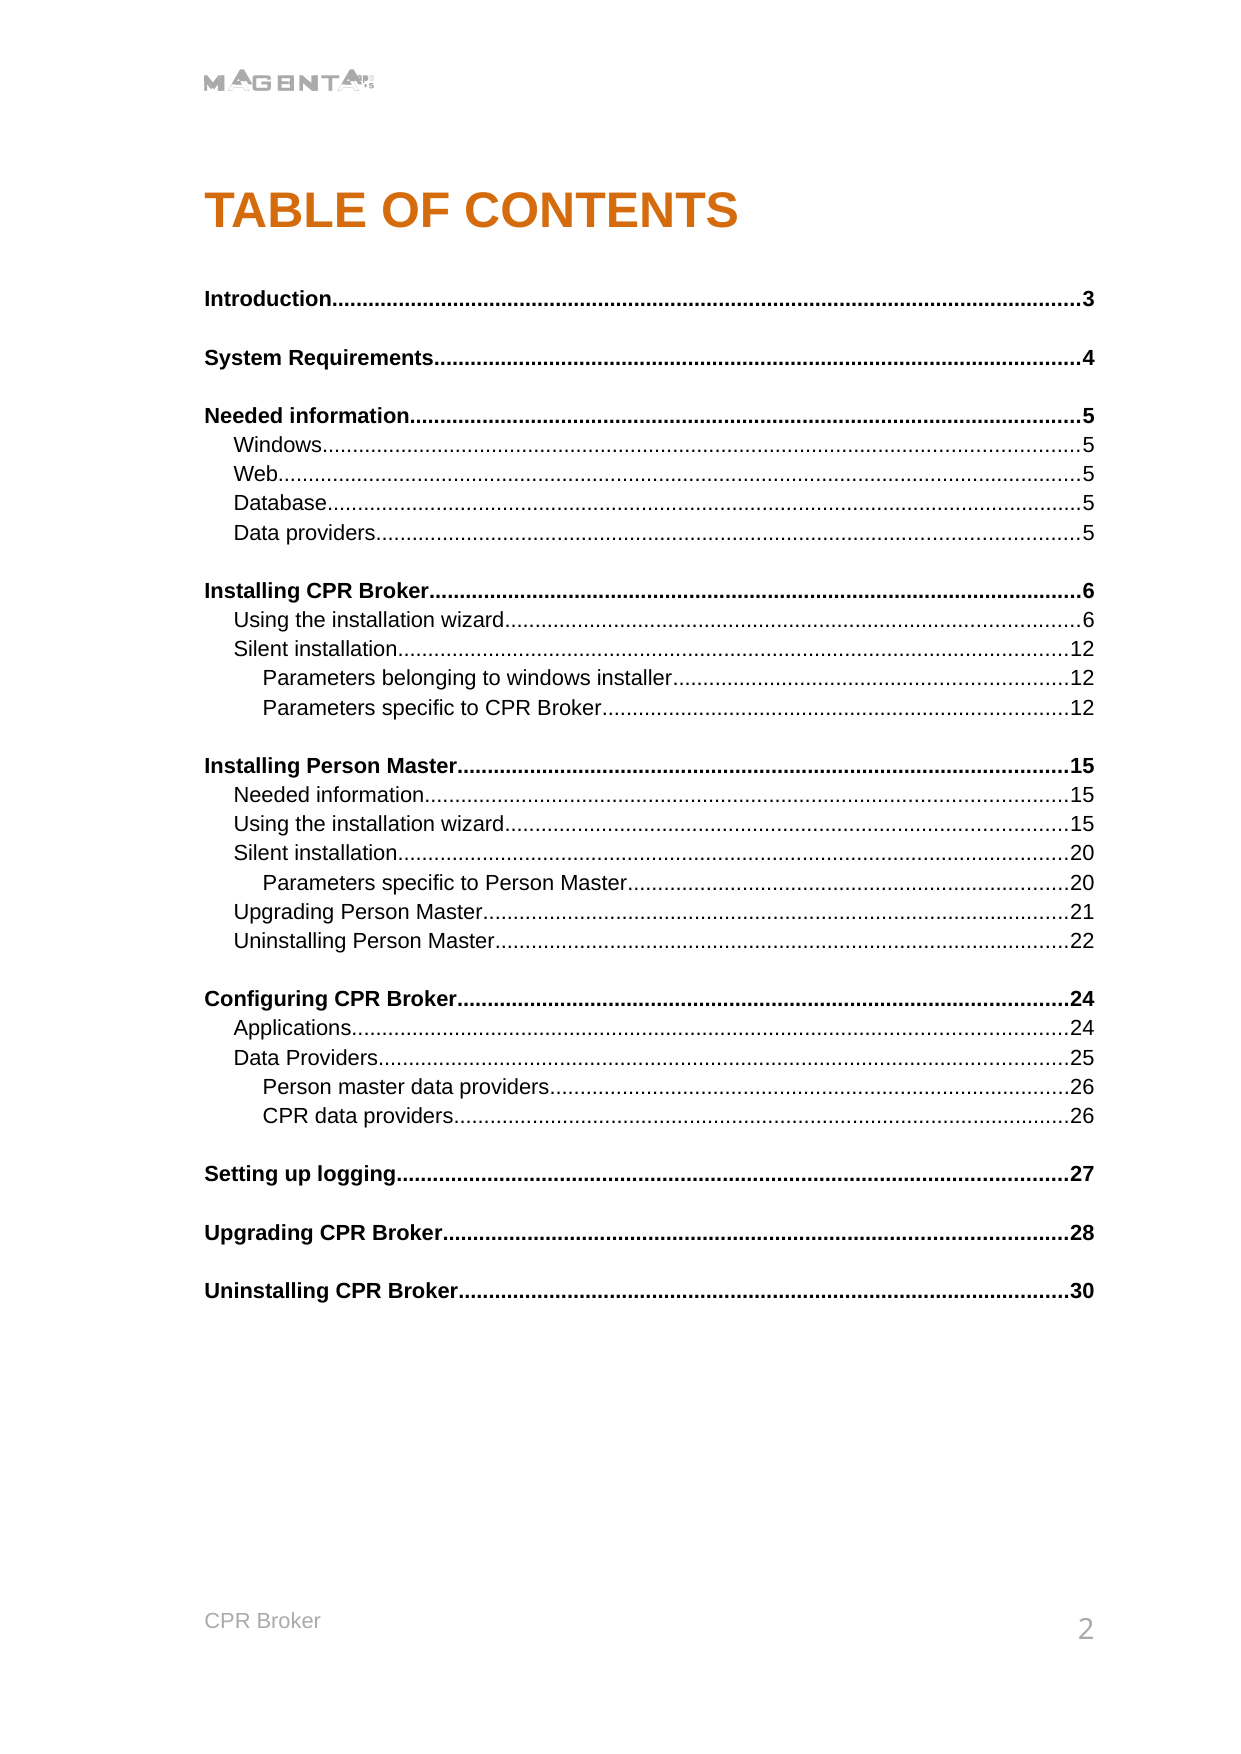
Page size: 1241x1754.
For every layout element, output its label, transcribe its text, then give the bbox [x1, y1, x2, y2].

text Person master data providers 26 [262, 1071, 1094, 1100]
text Windows 5 [233, 429, 1094, 458]
text Silent installation 12 [233, 633, 1094, 662]
text Introduction 3 [204, 283, 1094, 312]
text Installing CPR Broker 6 [204, 575, 1094, 604]
text Upgrading Person Master 21 [233, 896, 1094, 925]
text Web 5 [233, 458, 1094, 487]
text Parameters specific to Person Master 20 [262, 867, 1094, 896]
text Installing Person Master 15 [204, 750, 1094, 779]
text Needed information 5 [204, 400, 1094, 429]
text Upgrading CPR Broker 28 [204, 1217, 1094, 1246]
text System Requirements 4 [204, 342, 1094, 371]
text Configuring CPR Broker 24 [204, 983, 1094, 1012]
text Silent installation 20 [233, 837, 1094, 867]
text Uninstalling Person Master 22 [233, 925, 1094, 954]
text Parameters specific to CPR Broker 12 [262, 692, 1094, 721]
subtitle Table of Contents [204, 181, 1094, 239]
text Setting up logging 27 [204, 1158, 1094, 1187]
text Needed information 15 [233, 779, 1094, 808]
text CPR data providers 26 [262, 1100, 1094, 1129]
text Parameters belonging to windows installer 12 [262, 662, 1094, 692]
text Data providers 5 [233, 517, 1094, 546]
text Applications 24 [233, 1012, 1094, 1042]
text Database 5 [233, 487, 1094, 517]
text Uninstalling CPR Broker 30 [204, 1275, 1094, 1304]
text Using the installation wizard 15 [233, 808, 1094, 837]
text Data Providers 25 [233, 1042, 1094, 1071]
text Using the installation wizard 6 [233, 604, 1094, 633]
